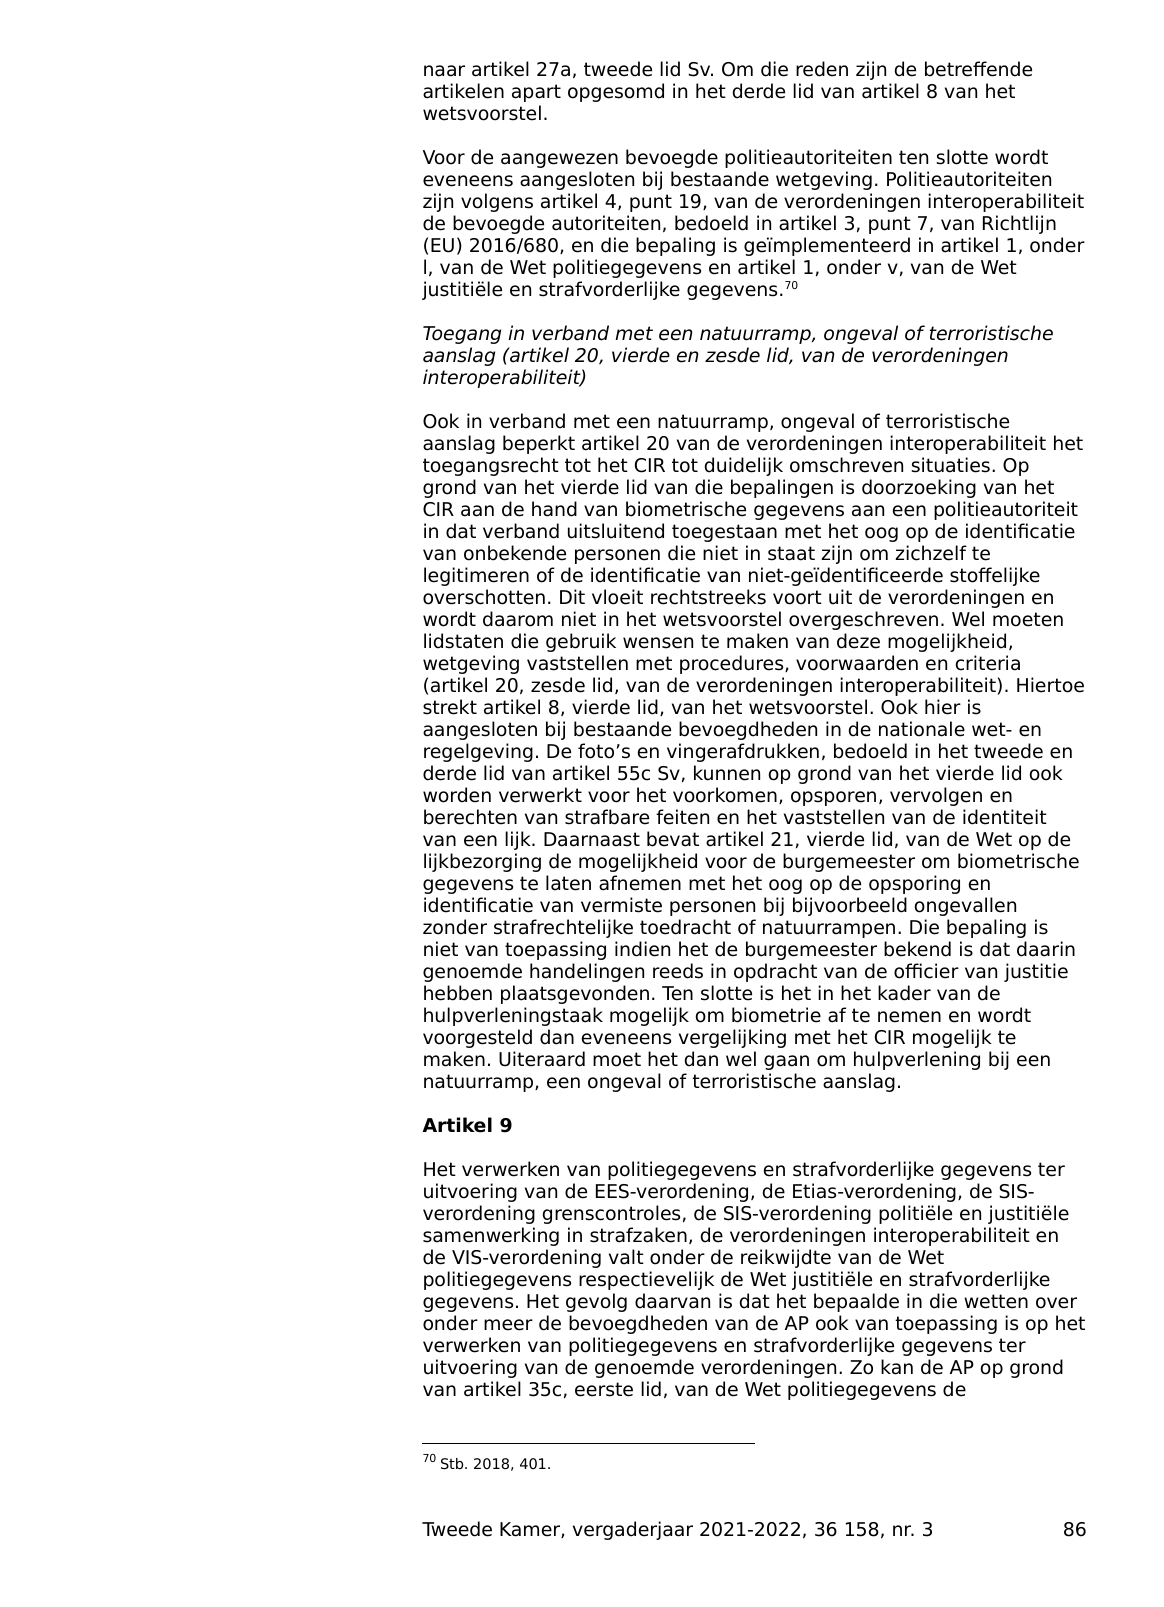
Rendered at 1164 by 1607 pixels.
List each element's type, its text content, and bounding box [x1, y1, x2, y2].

text Stb. 2018, 401. [422, 1452, 1087, 1474]
text Voor de aangewezen bevoegde politieautoriteiten ten slotte wordt eveneens aangesloten bij bestaande wetgeving. Politieautoriteiten zijn volgens artikel 4, punt 19, van de verordeningen interoperabiliteit de bevoegde autoriteiten, bedoeld in artikel 3, punt 7, van Richtlijn (EU) 2016/680, en die bepaling is geïmplementeerd in artikel 1, onder l, van de Wet politiegegevens en artikel 1, onder v, van de Wet justitiële en strafvorderlijke gegevens. [422, 147, 1087, 301]
text Ook in verband met een natuurramp, ongeval of terroristische aanslag beperkt artikel 20 van de verordeningen interoperabiliteit het toegangsrecht tot het CIR tot duidelijk omschreven situaties. Op grond van het vierde lid van die bepalingen is doorzoeking van het CIR aan de hand van biometrische gegevens aan een politieautoriteit in dat verband uitsluitend toegestaan met het oog op de identificatie van onbekende personen die niet in staat zijn om zichzelf te legitimeren of de identificatie van niet-geïdentificeerde stoffelijke overschotten. Dit vloeit rechtstreeks voort uit de verordeningen en wordt daarom niet in het wetsvoorstel overgeschreven. Wel moeten lidstaten die gebruik wensen te maken van deze mogelijkheid, wetgeving vaststellen met procedures, voorwaarden en criteria (artikel 20, zesde lid, van de verordeningen interoperabiliteit). Hiertoe strekt artikel 8, vierde lid, van het wetsvoorstel. Ook hier is aangesloten bij bestaande bevoegdheden in de nationale wet- en regelgeving. De foto’s en vingerafdrukken, bedoeld in het tweede en derde lid van artikel 55c Sv, kunnen op grond van het vierde lid ook worden verwerkt voor het voorkomen, opsporen, vervolgen en berechten van strafbare feiten en het vaststellen van de identiteit van een lijk. Daarnaast bevat artikel 21, vierde lid, van de Wet op de lijkbezorging de mogelijkheid voor de burgemeester om biometrische gegevens te laten afnemen met het oog op de opsporing en identificatie van vermiste personen bij bijvoorbeeld ongevallen zonder strafrechtelijke toedracht of natuurrampen. Die bepaling is niet van toepassing indien het de burgemeester bekend is dat daarin genoemde handelingen reeds in opdracht van de officier van justitie hebben plaatsgevonden. Ten slotte is het in het kader van de hulpverleningstaak mogelijk om biometrie af te nemen en wordt voorgesteld dan eveneens vergelijking met het CIR mogelijk te maken. Uiteraard moet het dan wel gaan om hulpverlening bij een natuurramp, een ongeval of terroristische aanslag. [422, 411, 1087, 1093]
text Het verwerken van politiegegevens en strafvorderlijke gegevens ter uitvoering van de EES-verordening, de Etias-verordening, de SIS-verordening grenscontroles, de SIS-verordening politiële en justitiële samenwerking in strafzaken, de verordeningen interoperabiliteit en de VIS-verordening valt onder de reikwijdte van de Wet politiegegevens respectievelijk de Wet justitiële en strafvorderlijke gegevens. Het gevolg daarvan is dat het bepaalde in die wetten over onder meer de bevoegdheden van de AP ook van toepassing is op het verwerken van politiegegevens en strafvorderlijke gegevens ter uitvoering van de genoemde verordeningen. Zo kan de AP op grond van artikel 35c, eerste lid, van de Wet politiegegevens de [422, 1159, 1087, 1401]
text naar artikel 27a, tweede lid Sv. Om die reden zijn de betreffende artikelen apart opgesomd in het derde lid van artikel 8 van het wetsvoorstel. [422, 59, 1087, 125]
subtitle Artikel 9 [422, 1115, 1087, 1137]
subtitle Toegang in verband met een natuurramp, ongeval of terroristische aanslag (artikel 20, vierde en zesde lid, van de verordeningen interoperabiliteit) [422, 323, 1087, 389]
